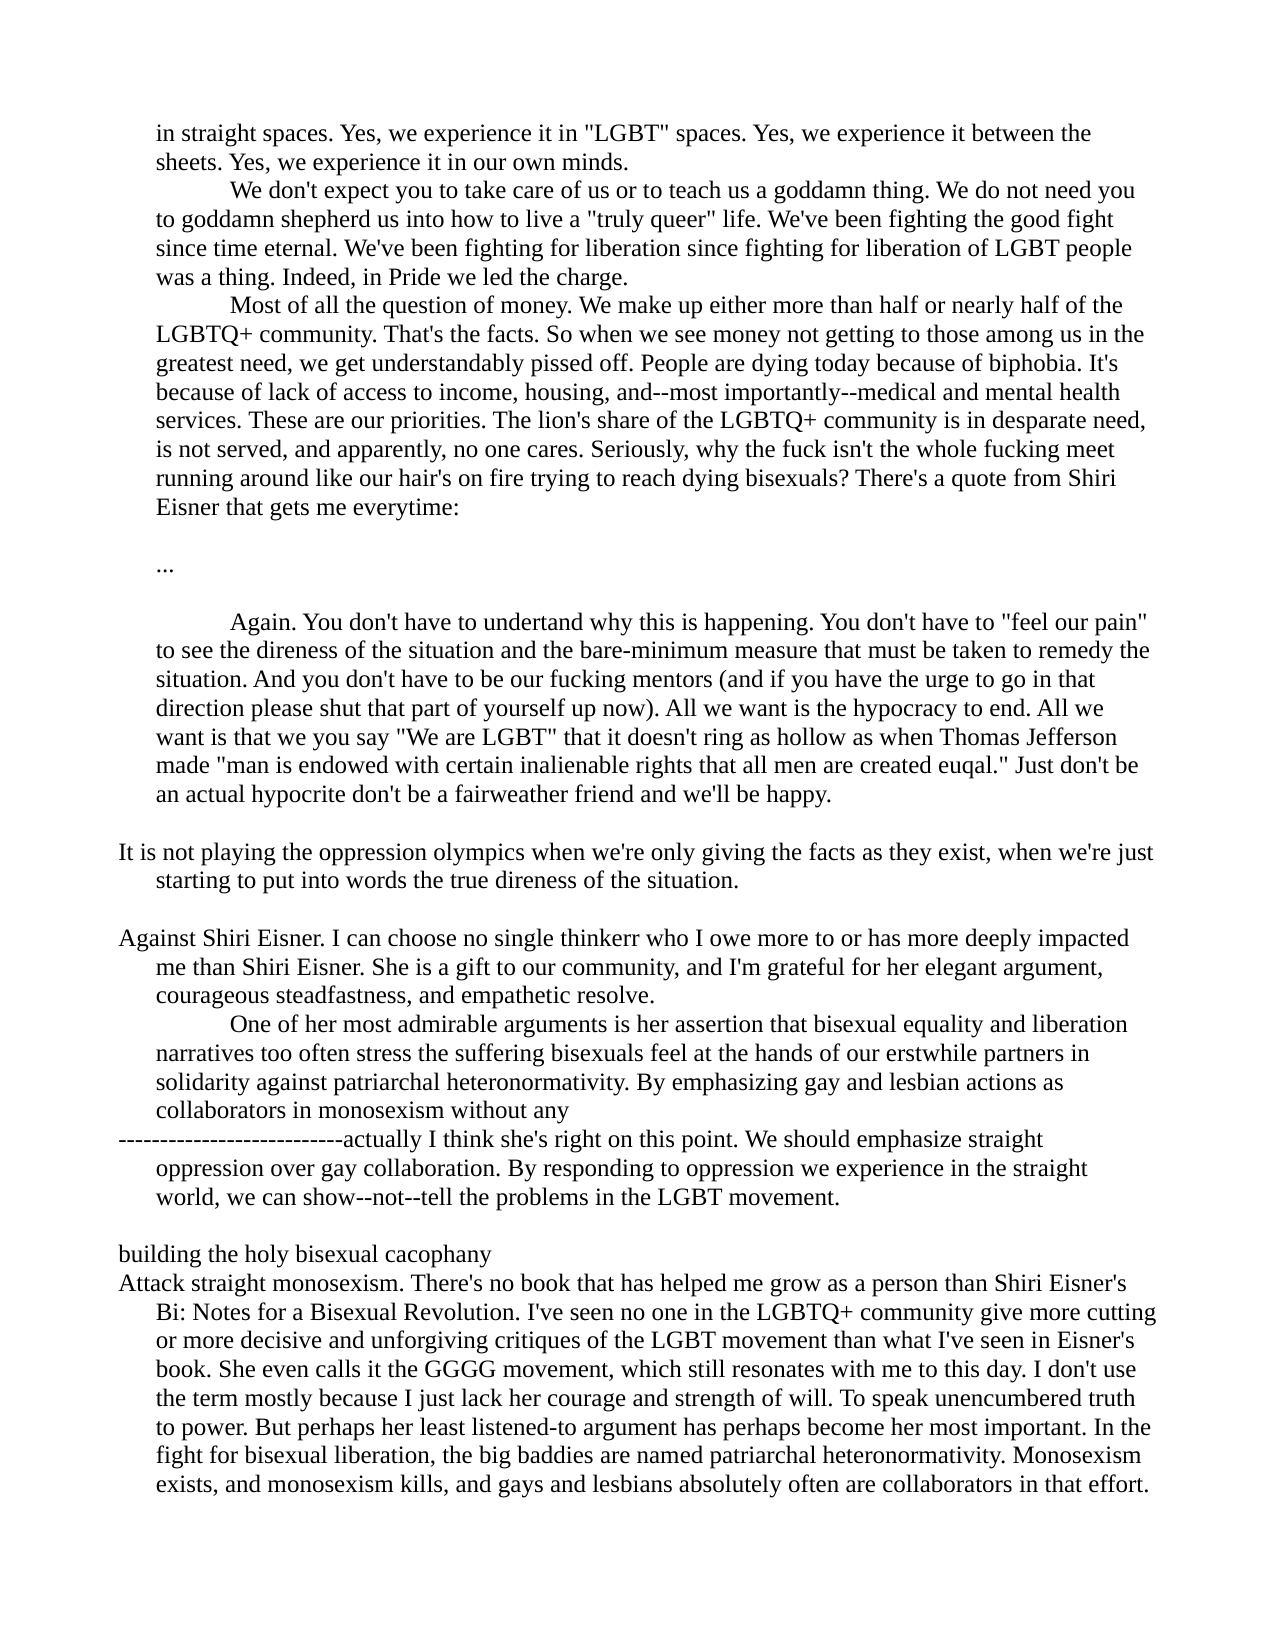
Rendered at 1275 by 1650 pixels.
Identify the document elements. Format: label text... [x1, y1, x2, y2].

text Most of all the question of money. We make up either more than half or nearly half of the LGBTQ+ community. That's the facts. So when we see money not getting to those among us in the greatest need, we get understandably pissed off. People are dying today because of biphobia. It's because of lack of access to income, housing, and--most importantly--medical and mental health services. These are our priorities. The lion's share of the LGBTQ+ community is in desparate need, is not served, and apparently, no one cares. Seriously, why the fuck isn't the whole fucking meet running around like our hair's on fire trying to reach dying bisexuals? There's a quote from Shiri Eisner that gets me everytime: [118, 291, 1157, 521]
text ---------------------------actually I think she's right on this point. We should emphasize straight oppression over gay collaboration. By responding to oppression we experience in the straight world, we can show--not--tell the problems in the LGBT movement. [118, 1124, 1157, 1211]
text We don't expect you to take care of us or to teach us a goddamn thing. We do not need you to goddamn shepherd us into how to live a "truly queer" life. We've been fighting the good fight since time eternal. We've been fighting for liberation since fighting for liberation of LGBT people was a thing. Indeed, in Pride we led the charge. [118, 176, 1157, 291]
text One of her most admirable arguments is her assertion that bisexual equality and liberation narratives too often stress the suffering bisexuals feel at the hands of our erstwhile partners in solidarity against patriarchal heteronormativity. By emphasizing gay and lesbian actions as collaborators in monosexism without any [118, 1009, 1157, 1124]
text in straight spaces. Yes, we experience it in "LGBT" spaces. Yes, we experience it between the sheets. Yes, we experience it in our own minds. [118, 118, 1157, 176]
text Again. You don't have to undertand why this is happening. You don't have to "feel our pain" to see the direness of the situation and the bare-minimum measure that must be taken to remedy the situation. And you don't have to be our fucking mentors (and if you have the urge to go in that direction please shut that part of yourself up now). All we want is the hypocracy to end. All we want is that we you say "We are LGBT" that it doesn't ring as hollow as when Thomas Jefferson made "man is endowed with certain inalienable rights that all men are created euqal." Just don't be an actual hypocrite don't be a fairweather friend and we'll be happy. [118, 607, 1157, 808]
text building the holy bisexual cacophany [118, 1239, 1157, 1268]
text Attack straight monosexism. There's no book that has helped me grow as a person than Shiri Eisner's Bi: Notes for a Bisexual Revolution. I've seen no one in the LGBTQ+ community give more cutting or more decisive and unforgiving critiques of the LGBT movement than what I've seen in Eisner's book. She even calls it the GGGG movement, which still resonates with me to this day. I don't use the term mostly because I just lack her courage and strength of will. To speak unencumbered truth to power. But perhaps her least listened-to argument has perhaps become her most important. In the fight for bisexual liberation, the big baddies are named patriarchal heteronormativity. Monosexism exists, and monosexism kills, and gays and lesbians absolutely often are collaborators in that effort. [118, 1268, 1157, 1498]
text Against Shiri Eisner. I can choose no single thinkerr who I owe more to or has more deeply impacted me than Shiri Eisner. She is a gift to our community, and I'm grateful for her elegant argument, courageous steadfastness, and empathetic resolve. [118, 923, 1157, 1009]
text ... [118, 549, 1157, 578]
text It is not playing the oppression olympics when we're only giving the facts as they exist, when we're just starting to put into words the true direness of the situation. [118, 837, 1157, 894]
